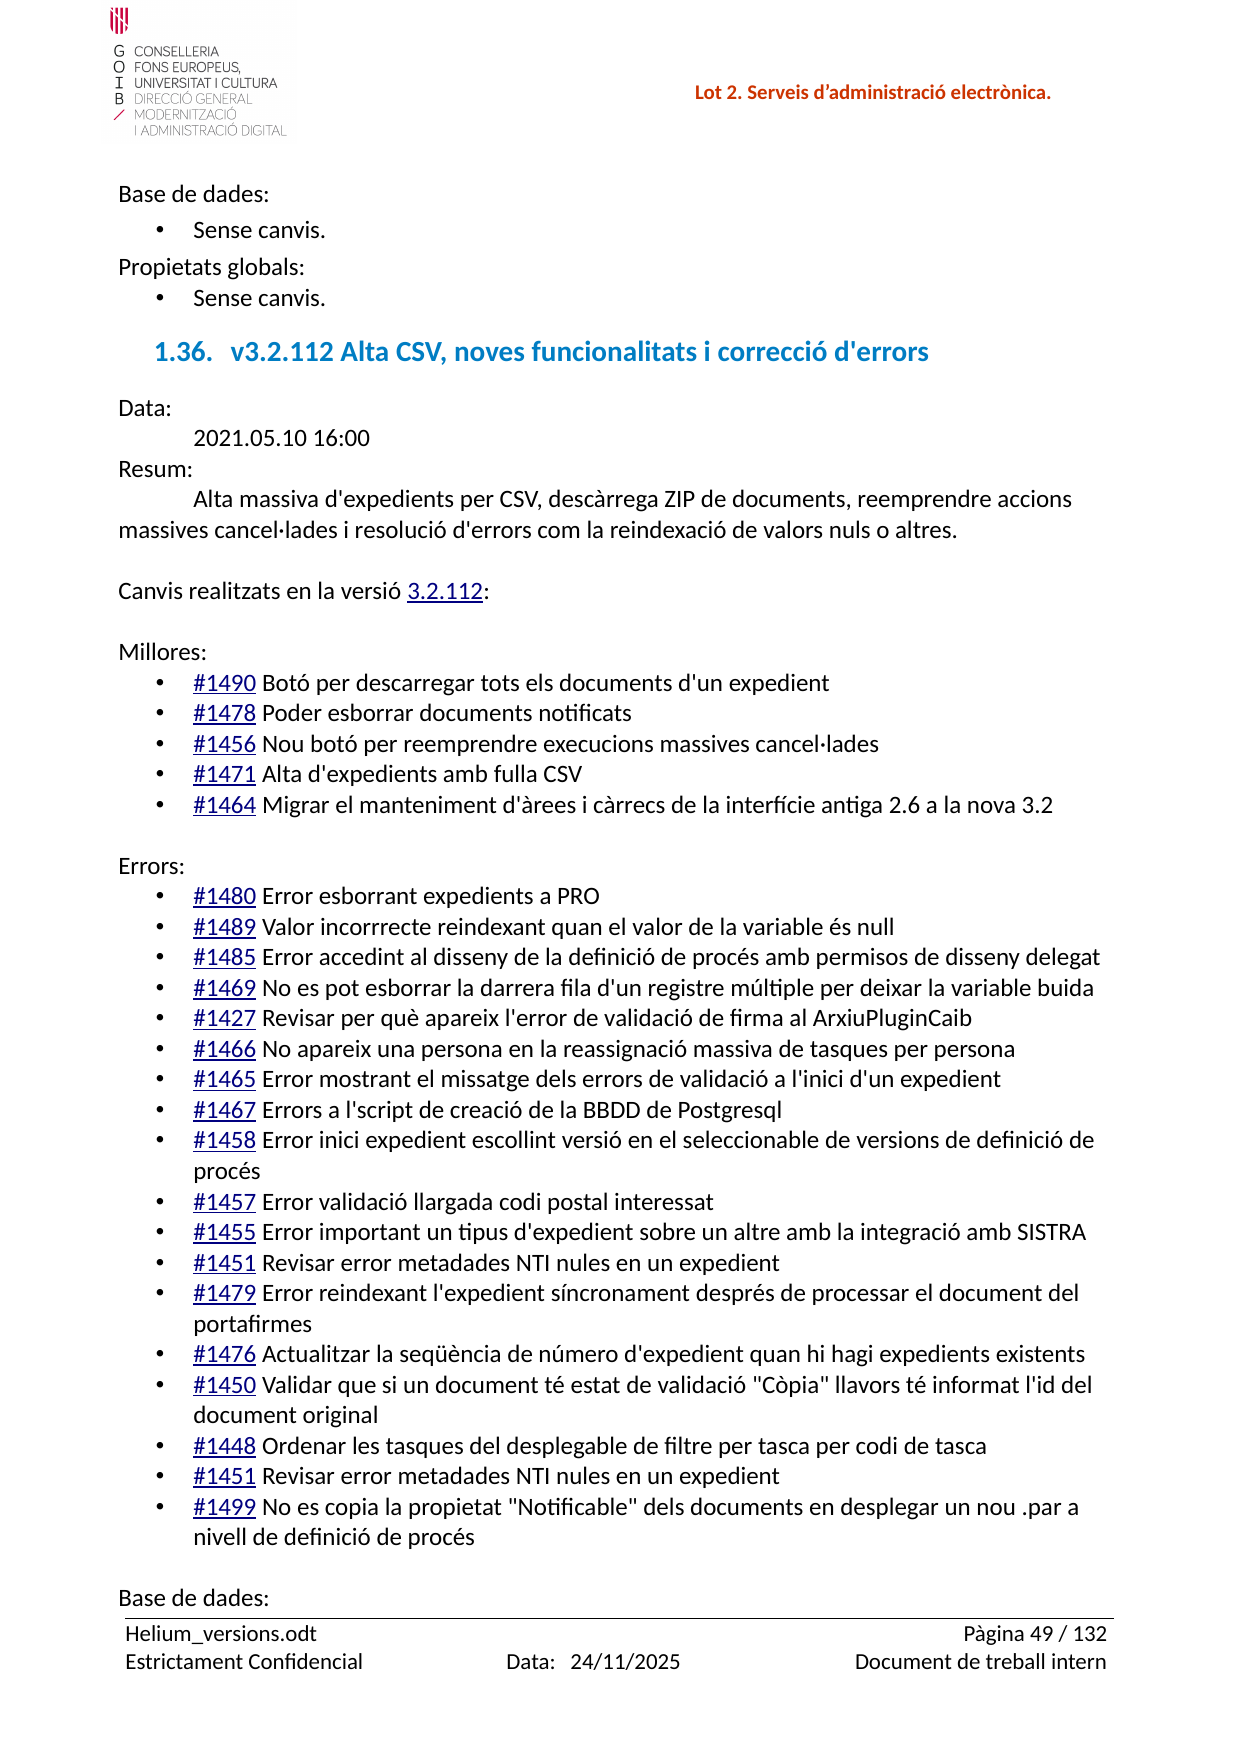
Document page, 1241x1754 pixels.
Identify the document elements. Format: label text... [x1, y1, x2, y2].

text Alta massiva d'expedients per CSV, descàrrega ZIP de documents, reemprendre accions massives cancel·lades i resolució d'errors com la reindexació de valors nuls o altres. [118, 484, 1122, 545]
list #1478 Poder esborrar documents notificats [156, 697, 1122, 728]
list #1479 Error reindexant l'expedient síncronament després de processar el document del portafirmes [156, 1277, 1122, 1338]
text Base de dades: [118, 1582, 1122, 1613]
list #1450 Validar que si un document té estat de validació "Còpia" llavors té informat l'id del document original [156, 1369, 1122, 1430]
text Canvis realitzats en la versió 3.2.112: [118, 575, 1122, 606]
list #1457 Error validació llargada codi postal interessat [156, 1186, 1122, 1216]
list #1466 No apareix una persona en la reassignació massiva de tasques per persona [156, 1033, 1122, 1063]
list #1465 Error mostrant el missatge dels errors de validació a l'inici d'un expedient [156, 1063, 1122, 1094]
list #1458 Error inici expedient escollint versió en el seleccionable de versions de definició de procés [156, 1124, 1122, 1186]
list #1476 Actualitzar la seqüència de número d'expedient quan hi hagi expedients existents [156, 1338, 1122, 1369]
list #1467 Errors a l'script de creació de la BBDD de Postgresql [156, 1094, 1122, 1124]
list #1451 Revisar error metadades NTI nules en un expedient [156, 1460, 1122, 1491]
list #1480 Error esborrant expedients a PRO [156, 880, 1122, 911]
subtitle v3.2.112 Alta CSV, noves funcionalitats i correcció d'errors [153, 333, 1122, 368]
list #1471 Alta d'expedients amb fulla CSV [156, 758, 1122, 789]
list #1427 Revisar per què apareix l'error de validació de firma al ArxiuPluginCaib [156, 1002, 1122, 1033]
list #1485 Error accedint al disseny de la definició de procés amb permisos de disseny delegat [156, 941, 1122, 972]
list #1499 No es copia la propietat "Notificable" dels documents en desplegar un nou .par a nivell de definició de procés [156, 1491, 1122, 1552]
list #1451 Revisar error metadades NTI nules en un expedient [156, 1247, 1122, 1277]
text Propietats globals: [118, 251, 1122, 282]
text Data: [118, 392, 1122, 423]
list #1490 Botó per descarregar tots els documents d'un expedient [156, 667, 1122, 697]
list #1455 Error important un tipus d'expedient sobre un altre amb la integració amb SISTRA [156, 1216, 1122, 1247]
picture [100, 0, 297, 144]
text Millores: [118, 636, 1122, 667]
text 2021.05.10 16:00 [118, 423, 1122, 453]
list #1464 Migrar el manteniment d'àrees i càrrecs de la interfície antiga 2.6 a la nova 3.2 [156, 789, 1122, 819]
text Errors: [118, 850, 1122, 880]
list Sense canvis. [156, 215, 1122, 245]
text Resum: [118, 453, 1122, 484]
list Sense canvis. [156, 282, 1122, 312]
list #1456 Nou botó per reemprendre execucions massives cancel·lades [156, 728, 1122, 758]
list #1489 Valor incorrrecte reindexant quan el valor de la variable és null [156, 911, 1122, 941]
text Base de dades: [118, 178, 1122, 209]
list #1448 Ordenar les tasques del desplegable de filtre per tasca per codi de tasca [156, 1430, 1122, 1460]
list #1469 No es pot esborrar la darrera fila d'un registre múltiple per deixar la variable buida [156, 972, 1122, 1002]
